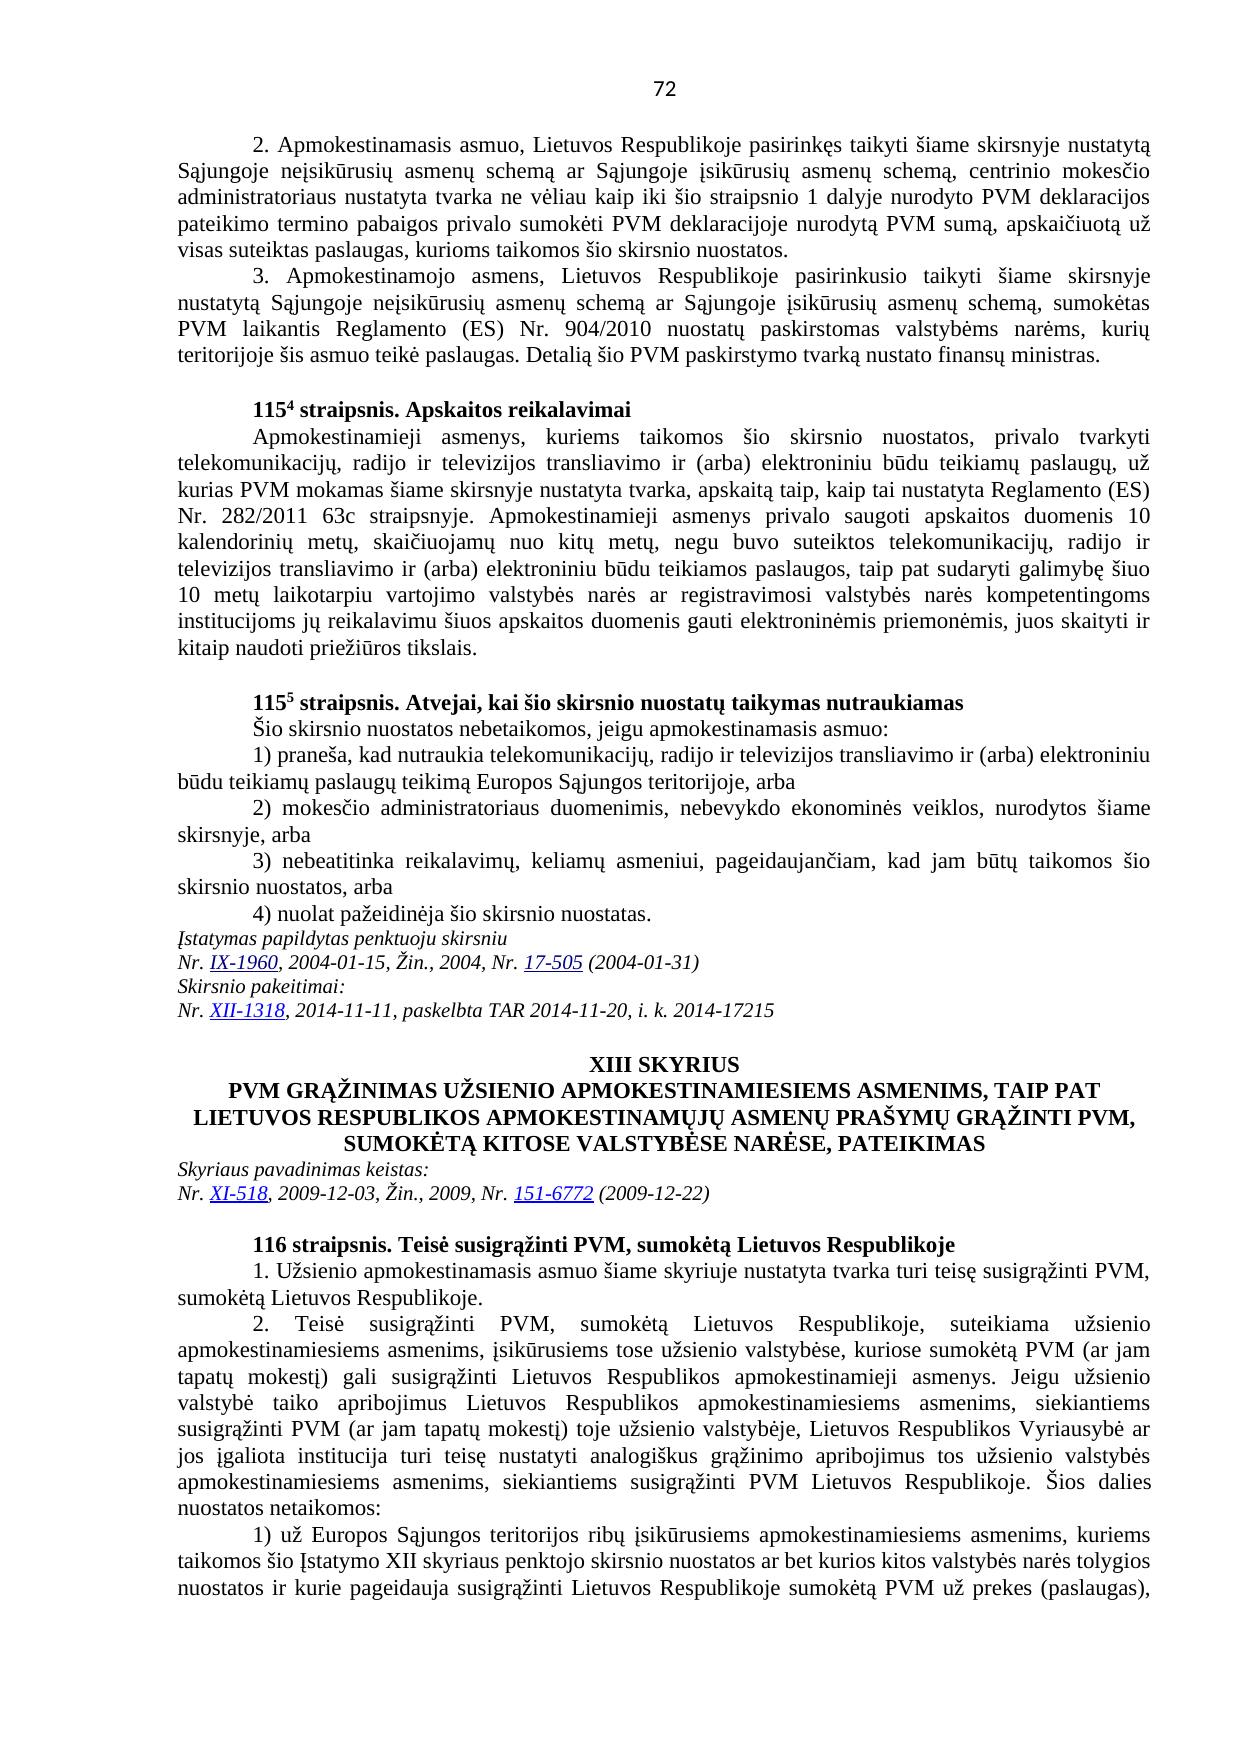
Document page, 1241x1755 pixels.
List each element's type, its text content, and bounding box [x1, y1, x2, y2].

text 1154 straipsnis. Apskaitos reikalavimai [177, 397, 1152, 423]
text 116 straipsnis. Teisė susigrąžinti PVM, sumokėtą Lietuvos Respublikoje [177, 1231, 1152, 1257]
text 3. Apmokestinamojo asmens, Lietuvos Respublikoje pasirinkusio taikyti šiame skirsnyje nustatytą Sąjungoje neįsikūrusių asmenų schemą ar Sąjungoje įsikūrusių asmenų schemą, sumokėtas PVM laikantis Reglamento (ES) Nr. 904/2010 nuostatų paskirstomas valstybėms narėms, kurių teritorijoje šis asmuo teikė paslaugas. Detalią šio PVM paskirstymo tvarką nustato finansų ministras. [177, 262, 1152, 368]
text PVM GRĄŽINIMAS UŽSIENIO APMOKESTINAMIESIEMS ASMENIMS, TAIP PAT LIETUVOS RESPUBLIKOS APMOKESTINAMŲJŲ ASMENŲ PRAŠYMŲ GRĄŽINTI PVM, SUMOKĖTĄ KITOSE VALSTYBĖSE NARĖSE, PATEIKIMAS [177, 1077, 1152, 1156]
text Nr. XI-518, 2009-12-03, Žin., 2009, Nr. 151-6772 (2009-12-22) [177, 1181, 1152, 1204]
text 3) nebeatitinka reikalavimų, keliamų asmeniui, pageidaujančiam, kad jam būtų taikomos šio skirsnio nuostatos, arba [177, 847, 1152, 900]
text Šio skirsnio nuostatos nebetaikomos, jeigu apmokestinamasis asmuo: [177, 715, 1152, 742]
text XIII SKYRIUS [177, 1051, 1152, 1077]
text 1155 straipsnis. Atvejai, kai šio skirsnio nuostatų taikymas nutraukiamas [177, 689, 1152, 715]
text Skyriaus pavadinimas keistas: [177, 1156, 1152, 1181]
text 1) praneša, kad nutraukia telekomunikacijų, radijo ir televizijos transliavimo ir (arba) elektroniniu būdu teikiamų paslaugų teikimą Europos Sąjungos teritorijoje, arba [177, 742, 1152, 794]
text 1) už Europos Sąjungos teritorijos ribų įsikūrusiems apmokestinamiesiems asmenims, kuriems taikomos šio Įstatymo XII skyriaus penktojo skirsnio nuostatos ar bet kurios kitos valstybės narės tolygios nuostatos ir kurie pageidauja susigrąžinti Lietuvos Respublikoje sumokėtą PVM už prekes (paslaugas), [177, 1521, 1152, 1600]
text 2) mokesčio administratoriaus duomenimis, nebevykdo ekonominės veiklos, nurodytos šiame skirsnyje, arba [177, 794, 1152, 847]
text 2. Apmokestinamasis asmuo, Lietuvos Respublikoje pasirinkęs taikyti šiame skirsnyje nustatytą Sąjungoje neįsikūrusių asmenų schemą ar Sąjungoje įsikūrusių asmenų schemą, centrinio mokesčio administratoriaus nustatyta tvarka ne vėliau kaip iki šio straipsnio 1 dalyje nurodyto PVM deklaracijos pateikimo termino pabaigos privalo sumokėti PVM deklaracijoje nurodytą PVM sumą, apskaičiuotą už visas suteiktas paslaugas, kurioms taikomos šio skirsnio nuostatos. [177, 131, 1152, 262]
text Nr. XII-1318, 2014-11-11, paskelbta TAR 2014-11-20, i. k. 2014-17215 [177, 998, 1152, 1022]
text Apmokestinamieji asmenys, kuriems taikomos šio skirsnio nuostatos, privalo tvarkyti telekomunikacijų, radijo ir televizijos transliavimo ir (arba) elektroniniu būdu teikiamų paslaugų, už kurias PVM mokamas šiame skirsnyje nustatyta tvarka, apskaitą taip, kaip tai nustatyta Reglamento (ES) Nr. 282/2011 63c straipsnyje. Apmokestinamieji asmenys privalo saugoti apskaitos duomenis 10 kalendorinių metų, skaičiuojamų nuo kitų metų, negu buvo suteiktos telekomunikacijų, radijo ir televizijos transliavimo ir (arba) elektroniniu būdu teikiamos paslaugos, taip pat sudaryti galimybę šiuo 10 metų laikotarpiu vartojimo valstybės narės ar registravimosi valstybės narės kompetentingoms institucijoms jų reikalavimu šiuos apskaitos duomenis gauti elektroninėmis priemonėmis, juos skaityti ir kitaip naudoti priežiūros tikslais. [177, 423, 1152, 660]
text 1. Užsienio apmokestinamasis asmuo šiame skyriuje nustatyta tvarka turi teisę susigrąžinti PVM, sumokėtą Lietuvos Respublikoje. [177, 1257, 1152, 1310]
text Skirsnio pakeitimai: [177, 974, 1152, 998]
text 4) nuolat pažeidinėja šio skirsnio nuostatas. [177, 900, 1152, 926]
text Nr. IX-1960, 2004-01-15, Žin., 2004, Nr. 17-505 (2004-01-31) [177, 950, 1152, 974]
text Įstatymas papildytas penktuoju skirsniu [177, 926, 1152, 950]
text 2. Teisė susigrąžinti PVM, sumokėtą Lietuvos Respublikoje, suteikiama užsienio apmokestinamiesiems asmenims, įsikūrusiems tose užsienio valstybėse, kuriose sumokėtą PVM (ar jam tapatų mokestį) gali susigrąžinti Lietuvos Respublikos apmokestinamieji asmenys. Jeigu užsienio valstybė taiko apribojimus Lietuvos Respublikos apmokestinamiesiems asmenims, siekiantiems susigrąžinti PVM (ar jam tapatų mokestį) toje užsienio valstybėje, Lietuvos Respublikos Vyriausybė ar jos įgaliota institucija turi teisę nustatyti analogiškus grąžinimo apribojimus tos užsienio valstybės apmokestinamiesiems asmenims, siekiantiems susigrąžinti PVM Lietuvos Respublikoje. Šios dalies nuostatos netaikomos: [177, 1310, 1152, 1521]
